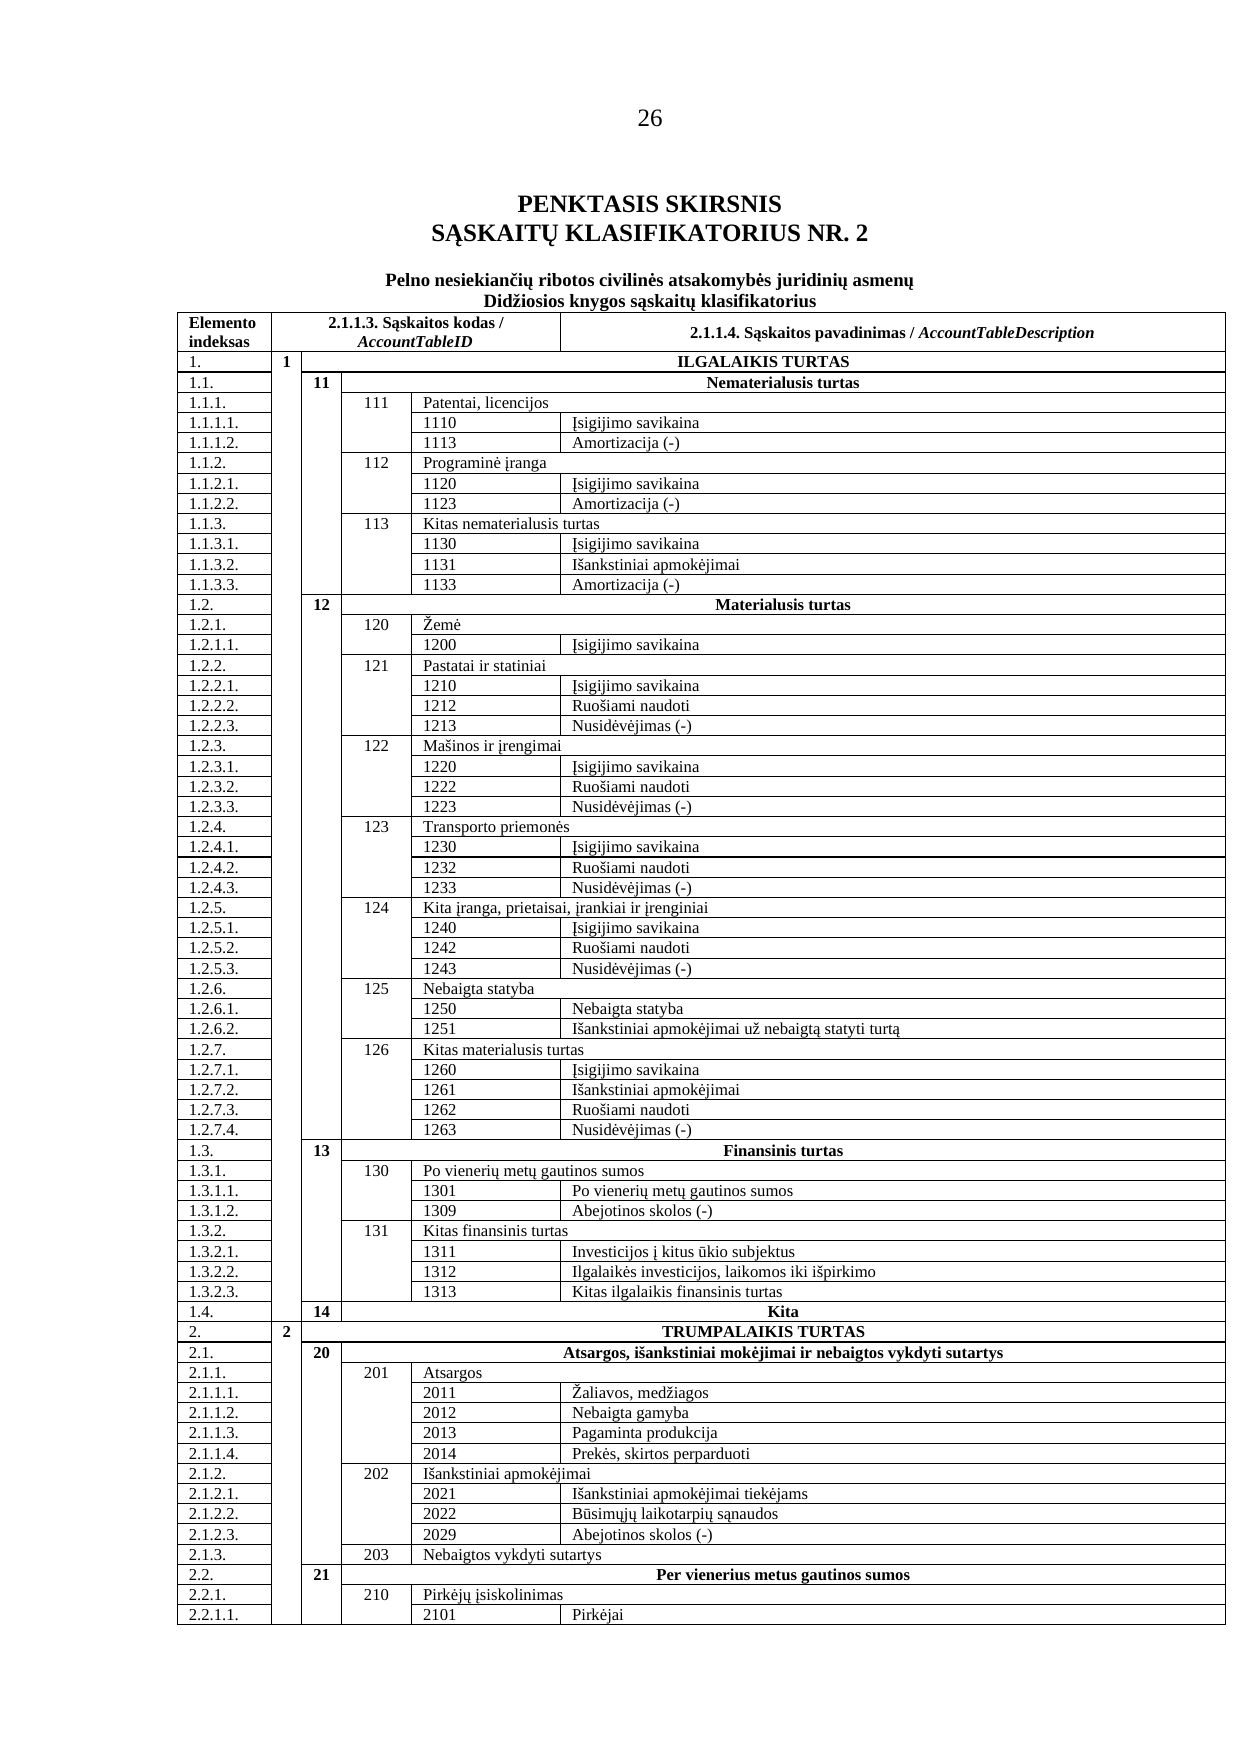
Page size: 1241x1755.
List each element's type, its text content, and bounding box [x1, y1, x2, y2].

table_cell 1311 [412, 1241, 560, 1261]
table_cell 1.2.2.3. [178, 716, 271, 735]
table_cell 14 [302, 1302, 341, 1321]
table_cell 1.2.7. [178, 1039, 271, 1058]
table_cell Ruošiami naudoti [561, 938, 1225, 957]
table_cell 1223 [412, 797, 560, 816]
table_cell 2029 [412, 1524, 560, 1543]
table_cell 1.1.3.2. [178, 554, 271, 573]
table_cell 1210 [412, 676, 560, 695]
table_cell Įsigijimo savikaina [561, 1060, 1225, 1079]
table_cell 1.2.1.1. [178, 635, 271, 654]
table_cell 1110 [412, 413, 560, 432]
table_cell Investicijos į kitus ūkio subjektus [561, 1241, 1225, 1261]
table_cell Po vienerių metų gautinos sumos [561, 1181, 1225, 1200]
table_cell 2.1.2.2. [178, 1504, 271, 1523]
table_cell 1309 [412, 1201, 560, 1220]
table_cell Finansinis turtas [342, 1140, 1225, 1159]
table_cell Kita įranga, prietaisai, įrankiai ir įrenginiai [412, 898, 1225, 917]
table_cell 1.2.3. [178, 736, 271, 755]
table_cell 2.2.1. [178, 1585, 271, 1604]
table_cell Mašinos ir įrengimai [412, 736, 1225, 755]
table_cell 1.2.7.4. [178, 1120, 271, 1139]
table_cell Žemė [412, 615, 1225, 634]
table_cell 1.2.2. [178, 655, 271, 674]
table_cell Žaliavos, medžiagos [561, 1383, 1225, 1402]
table_cell 1.2.4.2. [178, 858, 271, 877]
table_cell 1243 [412, 959, 560, 978]
table_cell 1.4. [178, 1302, 271, 1321]
table_cell 1.2.2.1. [178, 676, 271, 695]
table_cell TRUMPALAIKIS TURTAS [302, 1322, 1225, 1341]
table_cell 1250 [412, 999, 560, 1018]
table_cell 1.1.1.2. [178, 433, 271, 452]
table_cell 1.2.2.2. [178, 696, 271, 715]
table_header Elemento indeksas [178, 313, 271, 351]
table_cell 1.3.1.2. [178, 1201, 271, 1220]
table_cell Nematerialusis turtas [342, 373, 1225, 392]
table_cell 1.2.4. [178, 817, 271, 836]
table_cell 1.2.5.2. [178, 938, 271, 957]
text Pelno nesiekiančių ribotos civilinės atsakomybės juridinių asmenų Didžiosios knygos sąskaitų klasifikatorius [177, 269, 1122, 312]
table_cell 1120 [412, 474, 560, 493]
table_cell Kitas nematerialusis turtas [412, 514, 1225, 533]
table_cell 131 [342, 1221, 411, 1301]
table_cell Nebaigta statyba [412, 979, 1225, 998]
table_cell Įsigijimo savikaina [561, 676, 1225, 695]
table_cell Atsargos [412, 1363, 1225, 1382]
table_cell Išankstiniai apmokėjimai [412, 1464, 1225, 1483]
table_cell 2.1.1.4. [178, 1444, 271, 1463]
table_cell 121 [342, 655, 411, 735]
table_cell 1.2.5. [178, 898, 271, 917]
table_cell 2014 [412, 1444, 560, 1463]
table_cell 2.1.1.1. [178, 1383, 271, 1402]
table_cell 1.3.1. [178, 1161, 271, 1180]
table_cell 1.2.6.1. [178, 999, 271, 1018]
table_cell 2.1. [178, 1343, 271, 1362]
table_cell 2.2. [178, 1565, 271, 1584]
table_cell Išankstiniai apmokėjimai tiekėjams [561, 1484, 1225, 1503]
table_cell 1.2.5.1. [178, 918, 271, 937]
table_cell 1222 [412, 777, 560, 796]
table_cell 1212 [412, 696, 560, 715]
table_cell 2.2.1.1. [178, 1605, 271, 1624]
table_cell 1.1.2.1. [178, 474, 271, 493]
table_cell 13 [302, 1140, 341, 1301]
text PENKTASIS SKIRSNIS [177, 189, 1122, 218]
table_cell 2 [272, 1322, 301, 1624]
table_cell 202 [342, 1464, 411, 1543]
table_cell Būsimųjų laikotarpių sąnaudos [561, 1504, 1225, 1523]
table_cell Nusidėvėjimas (-) [561, 716, 1225, 735]
table_cell ILGALAIKIS TURTAS [302, 352, 1225, 371]
table_cell Išankstiniai apmokėjimai [561, 1080, 1225, 1099]
table_cell 1.2.4.3. [178, 878, 271, 897]
table_cell Kita [342, 1302, 1225, 1321]
table_cell 111 [342, 393, 411, 452]
table_cell 112 [342, 453, 411, 513]
table_cell 1.1.1. [178, 393, 271, 412]
table_cell Transporto priemonės [412, 817, 1225, 836]
table_cell 1.2.3.3. [178, 797, 271, 816]
table_cell 1.2.7.2. [178, 1080, 271, 1099]
table_cell 2.1.2. [178, 1464, 271, 1483]
table_cell 1131 [412, 554, 560, 573]
table_cell Atsargos, išankstiniai mokėjimai ir nebaigtos vykdyti sutartys [342, 1343, 1225, 1362]
table_header 2.1.1.3. Sąskaitos kodas / AccountTableID [272, 313, 560, 351]
table_cell 1.1.3. [178, 514, 271, 533]
table_cell Įsigijimo savikaina [561, 534, 1225, 553]
table_cell Ruošiami naudoti [561, 1100, 1225, 1119]
table_cell Pagaminta produkcija [561, 1423, 1225, 1442]
table_cell 1230 [412, 837, 560, 856]
text SĄSKAITŲ KLASIFIKATORIUS NR. 2 [177, 218, 1122, 247]
table_cell Įsigijimo savikaina [561, 756, 1225, 776]
table_cell 1.3.2.2. [178, 1262, 271, 1281]
table_cell 1 [272, 352, 301, 1321]
table_cell 2012 [412, 1403, 560, 1422]
table_cell 1263 [412, 1120, 560, 1139]
table_cell 2011 [412, 1383, 560, 1402]
table_cell 12 [302, 595, 341, 1139]
table_cell Amortizacija (-) [561, 494, 1225, 513]
table_cell 1312 [412, 1262, 560, 1281]
table_cell Patentai, licencijos [412, 393, 1225, 412]
table_cell 1113 [412, 433, 560, 452]
table_cell 1.2.4.1. [178, 837, 271, 856]
table_cell 11 [302, 373, 341, 594]
table_cell 2022 [412, 1504, 560, 1523]
table_cell Nebaigta gamyba [561, 1403, 1225, 1422]
table_cell 2.1.1. [178, 1363, 271, 1382]
table_header 2.1.1.4. Sąskaitos pavadinimas / AccountTableDescription [561, 313, 1225, 351]
table_cell Amortizacija (-) [561, 433, 1225, 452]
table_cell Amortizacija (-) [561, 575, 1225, 594]
table_cell 21 [302, 1565, 341, 1624]
table_cell 1. [178, 352, 271, 371]
table_cell Ruošiami naudoti [561, 696, 1225, 715]
table_cell 2.1.2.3. [178, 1524, 271, 1543]
table_cell Pirkėjai [561, 1605, 1225, 1624]
table_cell 2. [178, 1322, 271, 1341]
table_cell 1.1.3.1. [178, 534, 271, 553]
table_cell 1.2.3.1. [178, 756, 271, 776]
table_cell Po vienerių metų gautinos sumos [412, 1161, 1225, 1180]
table_cell 1.1.3.3. [178, 575, 271, 594]
table_cell 124 [342, 898, 411, 978]
table_cell 1123 [412, 494, 560, 513]
table_cell 1.1.2. [178, 453, 271, 472]
table_cell Pastatai ir statiniai [412, 655, 1225, 674]
table_cell Kitas materialusis turtas [412, 1039, 1225, 1058]
table_cell 1213 [412, 716, 560, 735]
table_cell 1232 [412, 858, 560, 877]
table_cell Išankstiniai apmokėjimai [561, 554, 1225, 573]
table_cell 1.3.2. [178, 1221, 271, 1240]
table_cell Nebaigtos vykdyti sutartys [412, 1545, 1225, 1564]
table_cell 1.1.1.1. [178, 413, 271, 432]
table_cell 1220 [412, 756, 560, 776]
table_cell 1.3.2.1. [178, 1241, 271, 1261]
table_cell 1.1.2.2. [178, 494, 271, 513]
table_cell 1.3.1.1. [178, 1181, 271, 1200]
table_cell 2.1.1.2. [178, 1403, 271, 1422]
table_cell 1262 [412, 1100, 560, 1119]
table_cell 1133 [412, 575, 560, 594]
table_cell 1.2.7.3. [178, 1100, 271, 1119]
table_cell Nebaigta statyba [561, 999, 1225, 1018]
table_cell 1233 [412, 878, 560, 897]
table_cell Įsigijimo savikaina [561, 635, 1225, 654]
table_cell Įsigijimo savikaina [561, 918, 1225, 937]
table_cell 1313 [412, 1282, 560, 1301]
table_cell 1.2.6.2. [178, 1019, 271, 1038]
table_cell 113 [342, 514, 411, 594]
table_cell 2013 [412, 1423, 560, 1442]
table_cell 1.1. [178, 373, 271, 392]
table_cell 1.2.6. [178, 979, 271, 998]
table_cell 1261 [412, 1080, 560, 1099]
table_cell 203 [342, 1545, 411, 1564]
table_cell 1260 [412, 1060, 560, 1079]
table_cell 122 [342, 736, 411, 816]
table_cell 123 [342, 817, 411, 897]
table_cell 1.2.7.1. [178, 1060, 271, 1079]
table_cell 1130 [412, 534, 560, 553]
table_cell Per vienerius metus gautinos sumos [342, 1565, 1225, 1584]
table_cell Įsigijimo savikaina [561, 413, 1225, 432]
table_cell Abejotinos skolos (-) [561, 1524, 1225, 1543]
table_cell Pirkėjų įsiskolinimas [412, 1585, 1225, 1604]
table_cell 201 [342, 1363, 411, 1463]
table_cell 2.1.2.1. [178, 1484, 271, 1503]
table_cell Kitas finansinis turtas [412, 1221, 1225, 1240]
table_cell Ilgalaikės investicijos, laikomos iki išpirkimo [561, 1262, 1225, 1281]
table_cell 126 [342, 1039, 411, 1139]
table_cell 1242 [412, 938, 560, 957]
table_cell 1.2. [178, 595, 271, 614]
table_cell Nusidėvėjimas (-) [561, 797, 1225, 816]
table_cell Kitas ilgalaikis finansinis turtas [561, 1282, 1225, 1301]
table_cell 1.3.2.3. [178, 1282, 271, 1301]
table_cell 1251 [412, 1019, 560, 1038]
table_cell 2.1.3. [178, 1545, 271, 1564]
table_cell 2021 [412, 1484, 560, 1503]
table_cell 120 [342, 615, 411, 654]
table_cell Nusidėvėjimas (-) [561, 1120, 1225, 1139]
table_cell Ruošiami naudoti [561, 777, 1225, 796]
table_cell Įsigijimo savikaina [561, 837, 1225, 856]
table_cell Įsigijimo savikaina [561, 474, 1225, 493]
table_cell 1240 [412, 918, 560, 937]
table_cell 125 [342, 979, 411, 1038]
table_cell 20 [302, 1343, 341, 1564]
table_cell 1.3. [178, 1140, 271, 1159]
table_cell Abejotinos skolos (-) [561, 1201, 1225, 1220]
table_cell 1200 [412, 635, 560, 654]
table_cell Materialusis turtas [342, 595, 1225, 614]
table_cell Nusidėvėjimas (-) [561, 878, 1225, 897]
table_cell Išankstiniai apmokėjimai už nebaigtą statyti turtą [561, 1019, 1225, 1038]
table_cell 1301 [412, 1181, 560, 1200]
table_cell Programinė įranga [412, 453, 1225, 472]
table_cell Nusidėvėjimas (-) [561, 959, 1225, 978]
table_cell Ruošiami naudoti [561, 858, 1225, 877]
table_cell 1.2.3.2. [178, 777, 271, 796]
table_cell 1.2.5.3. [178, 959, 271, 978]
table_cell 210 [342, 1585, 411, 1624]
table_cell 130 [342, 1161, 411, 1220]
table_cell Prekės, skirtos perparduoti [561, 1444, 1225, 1463]
table_cell 1.2.1. [178, 615, 271, 634]
table_cell 2.1.1.3. [178, 1423, 271, 1442]
table_cell 2101 [412, 1605, 560, 1624]
